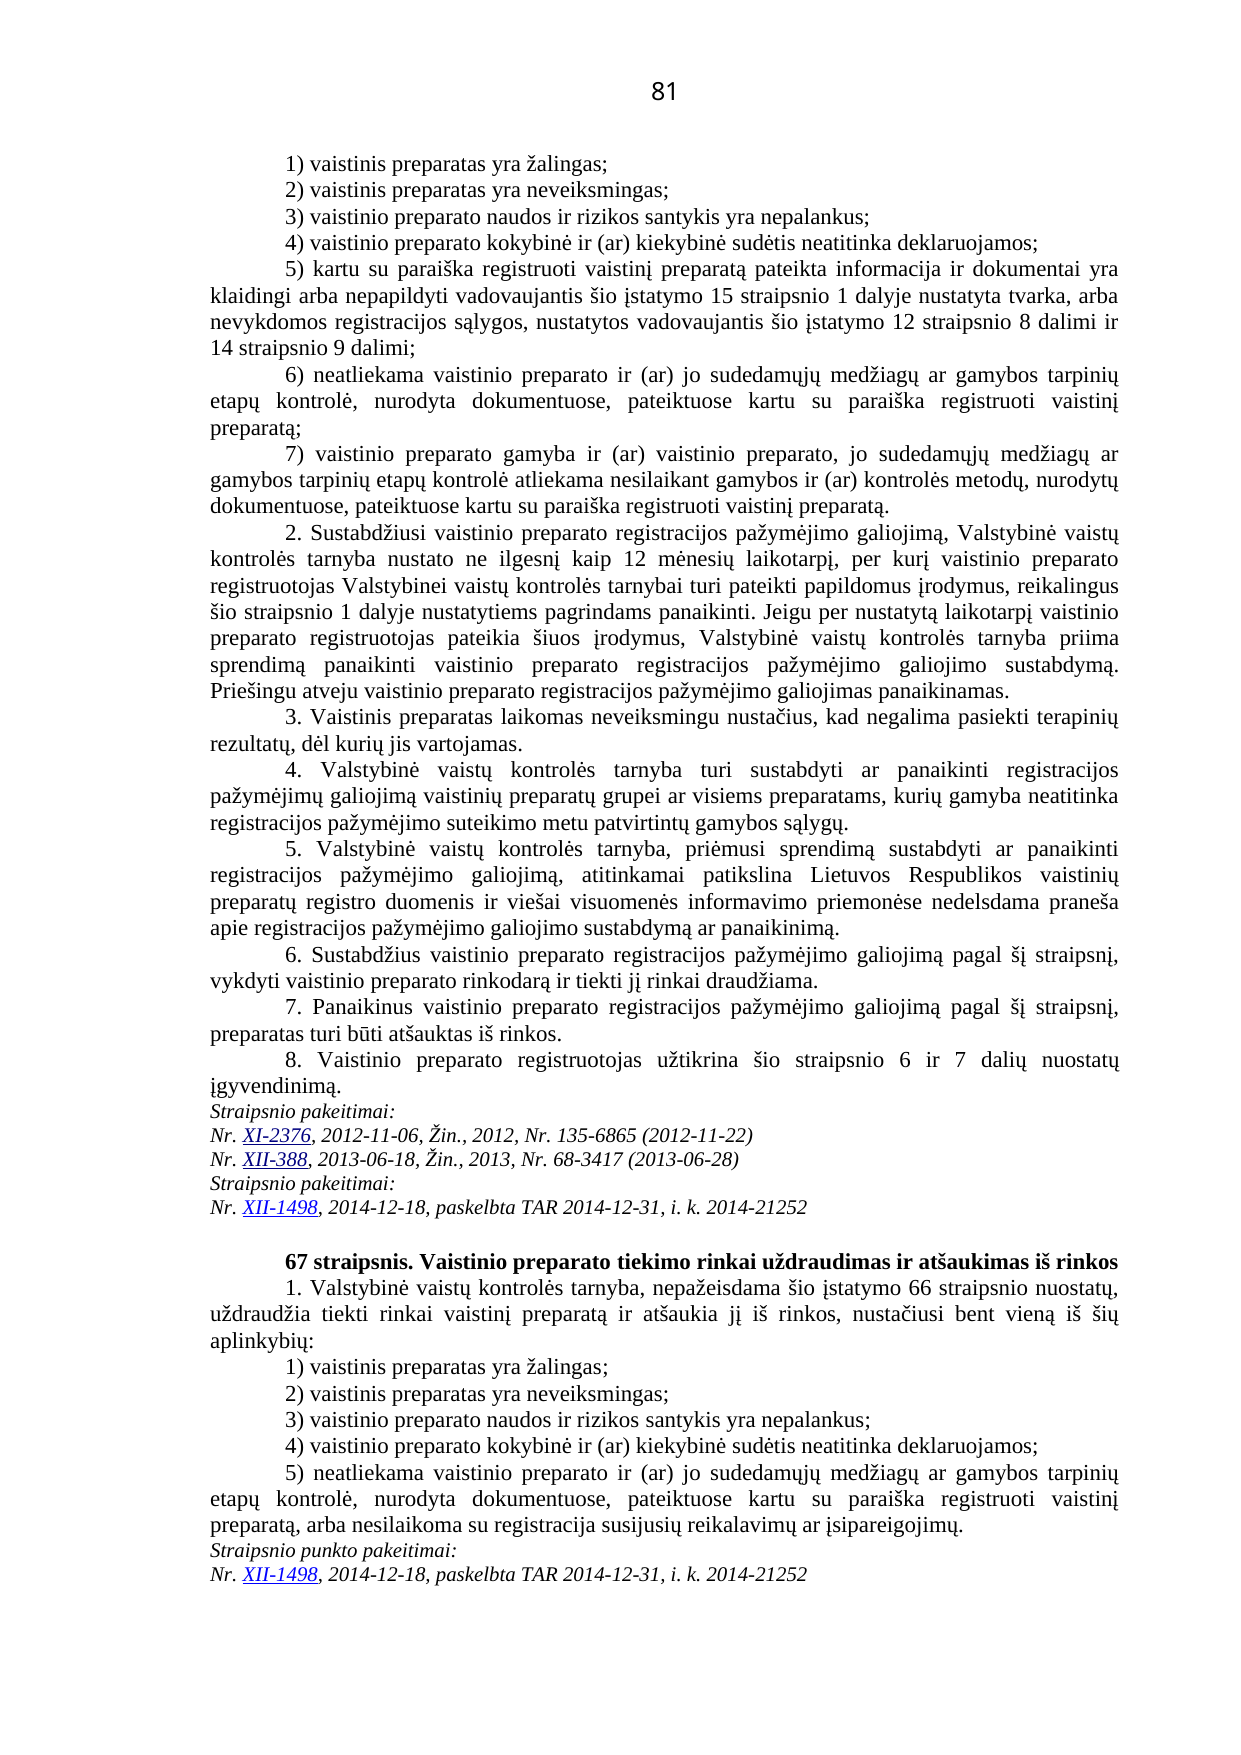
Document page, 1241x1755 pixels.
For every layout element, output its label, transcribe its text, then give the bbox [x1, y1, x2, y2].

text 7. Panaikinus vaistinio preparato registracijos pažymėjimo galiojimą pagal šį straipsnį, preparatas turi būti atšauktas iš rinkos. [210, 993, 1120, 1046]
text 8. Vaistinio preparato registruotojas užtikrina šio straipsnio 6 ir 7 dalių nuostatų įgyvendinimą. [210, 1046, 1120, 1099]
text 5. Valstybinė vaistų kontrolės tarnyba, priėmusi sprendimą sustabdyti ar panaikinti registracijos pažymėjimo galiojimą, atitinkamai patikslina Lietuvos Respublikos vaistinių preparatų registro duomenis ir viešai visuomenės informavimo priemonėse nedelsdama praneša apie registracijos pažymėjimo galiojimo sustabdymą ar panaikinimą. [210, 835, 1120, 941]
text 67 straipsnis. Vaistinio preparato tiekimo rinkai uždraudimas ir atšaukimas iš rinkos [285, 1248, 1120, 1274]
text 1) vaistinis preparatas yra žalingas; [210, 150, 1120, 176]
text Nr. XII-1498, 2014-12-18, paskelbta TAR 2014-12-31, i. k. 2014-21252 [210, 1195, 1120, 1219]
text 1. Valstybinė vaistų kontrolės tarnyba, nepažeisdama šio įstatymo 66 straipsnio nuostatų, uždraudžia tiekti rinkai vaistinį preparatą ir atšaukia jį iš rinkos, nustačiusi bent vieną iš šių aplinkybių: [210, 1274, 1120, 1353]
text Straipsnio pakeitimai: [210, 1171, 1120, 1195]
text Nr. XII-1498, 2014-12-18, paskelbta TAR 2014-12-31, i. k. 2014-21252 [210, 1562, 1120, 1586]
text 3) vaistinio preparato naudos ir rizikos santykis yra nepalankus; [210, 203, 1120, 229]
text 6) neatliekama vaistinio preparato ir (ar) jo sudedamųjų medžiagų ar gamybos tarpinių etapų kontrolė, nurodyta dokumentuose, pateiktuose kartu su paraiška registruoti vaistinį preparatą; [210, 361, 1120, 440]
text 6. Sustabdžius vaistinio preparato registracijos pažymėjimo galiojimą pagal šį straipsnį, vykdyti vaistinio preparato rinkodarą ir tiekti jį rinkai draudžiama. [210, 941, 1120, 993]
text 7) vaistinio preparato gamyba ir (ar) vaistinio preparato, jo sudedamųjų medžiagų ar gamybos tarpinių etapų kontrolė atliekama nesilaikant gamybos ir (ar) kontrolės metodų, nurodytų dokumentuose, pateiktuose kartu su paraiška registruoti vaistinį preparatą. [210, 440, 1120, 519]
text 5) neatliekama vaistinio preparato ir (ar) jo sudedamųjų medžiagų ar gamybos tarpinių etapų kontrolė, nurodyta dokumentuose, pateiktuose kartu su paraiška registruoti vaistinį preparatą, arba nesilaikoma su registracija susijusių reikalavimų ar įsipareigojimų. [210, 1459, 1120, 1538]
text 3) vaistinio preparato naudos ir rizikos santykis yra nepalankus; [210, 1406, 1120, 1432]
text 5) kartu su paraiška registruoti vaistinį preparatą pateikta informacija ir dokumentai yra klaidingi arba nepapildyti vadovaujantis šio įstatymo 15 straipsnio 1 dalyje nustatyta tvarka, arba nevykdomos registracijos sąlygos, nustatytos vadovaujantis šio įstatymo 12 straipsnio 8 dalimi ir 14 straipsnio 9 dalimi; [210, 255, 1120, 361]
text 2) vaistinis preparatas yra neveiksmingas; [210, 176, 1120, 203]
text 2. Sustabdžiusi vaistinio preparato registracijos pažymėjimo galiojimą, Valstybinė vaistų kontrolės tarnyba nustato ne ilgesnį kaip 12 mėnesių laikotarpį, per kurį vaistinio preparato registruotojas Valstybinei vaistų kontrolės tarnybai turi pateikti papildomus įrodymus, reikalingus šio straipsnio 1 dalyje nustatytiems pagrindams panaikinti. Jeigu per nustatytą laikotarpį vaistinio preparato registruotojas pateikia šiuos įrodymus, Valstybinė vaistų kontrolės tarnyba priima sprendimą panaikinti vaistinio preparato registracijos pažymėjimo galiojimo sustabdymą. Priešingu atveju vaistinio preparato registracijos pažymėjimo galiojimas panaikinamas. [210, 519, 1120, 703]
text 1) vaistinis preparatas yra žalingas; [210, 1353, 1120, 1379]
text 4) vaistinio preparato kokybinė ir (ar) kiekybinė sudėtis neatitinka deklaruojamos; [210, 229, 1120, 255]
text 3. Vaistinis preparatas laikomas neveiksmingu nustačius, kad negalima pasiekti terapinių rezultatų, dėl kurių jis vartojamas. [210, 703, 1120, 756]
text Straipsnio pakeitimai: [210, 1099, 1120, 1123]
text 4) vaistinio preparato kokybinė ir (ar) kiekybinė sudėtis neatitinka deklaruojamos; [210, 1432, 1120, 1459]
text Nr. XII-388, 2013-06-18, Žin., 2013, Nr. 68-3417 (2013-06-28) [210, 1147, 1120, 1171]
text Straipsnio punkto pakeitimai: [210, 1538, 1120, 1562]
text 2) vaistinis preparatas yra neveiksmingas; [210, 1379, 1120, 1406]
text 4. Valstybinė vaistų kontrolės tarnyba turi sustabdyti ar panaikinti registracijos pažymėjimų galiojimą vaistinių preparatų grupei ar visiems preparatams, kurių gamyba neatitinka registracijos pažymėjimo suteikimo metu patvirtintų gamybos sąlygų. [210, 756, 1120, 835]
text Nr. XI-2376, 2012-11-06, Žin., 2012, Nr. 135-6865 (2012-11-22) [210, 1123, 1120, 1147]
